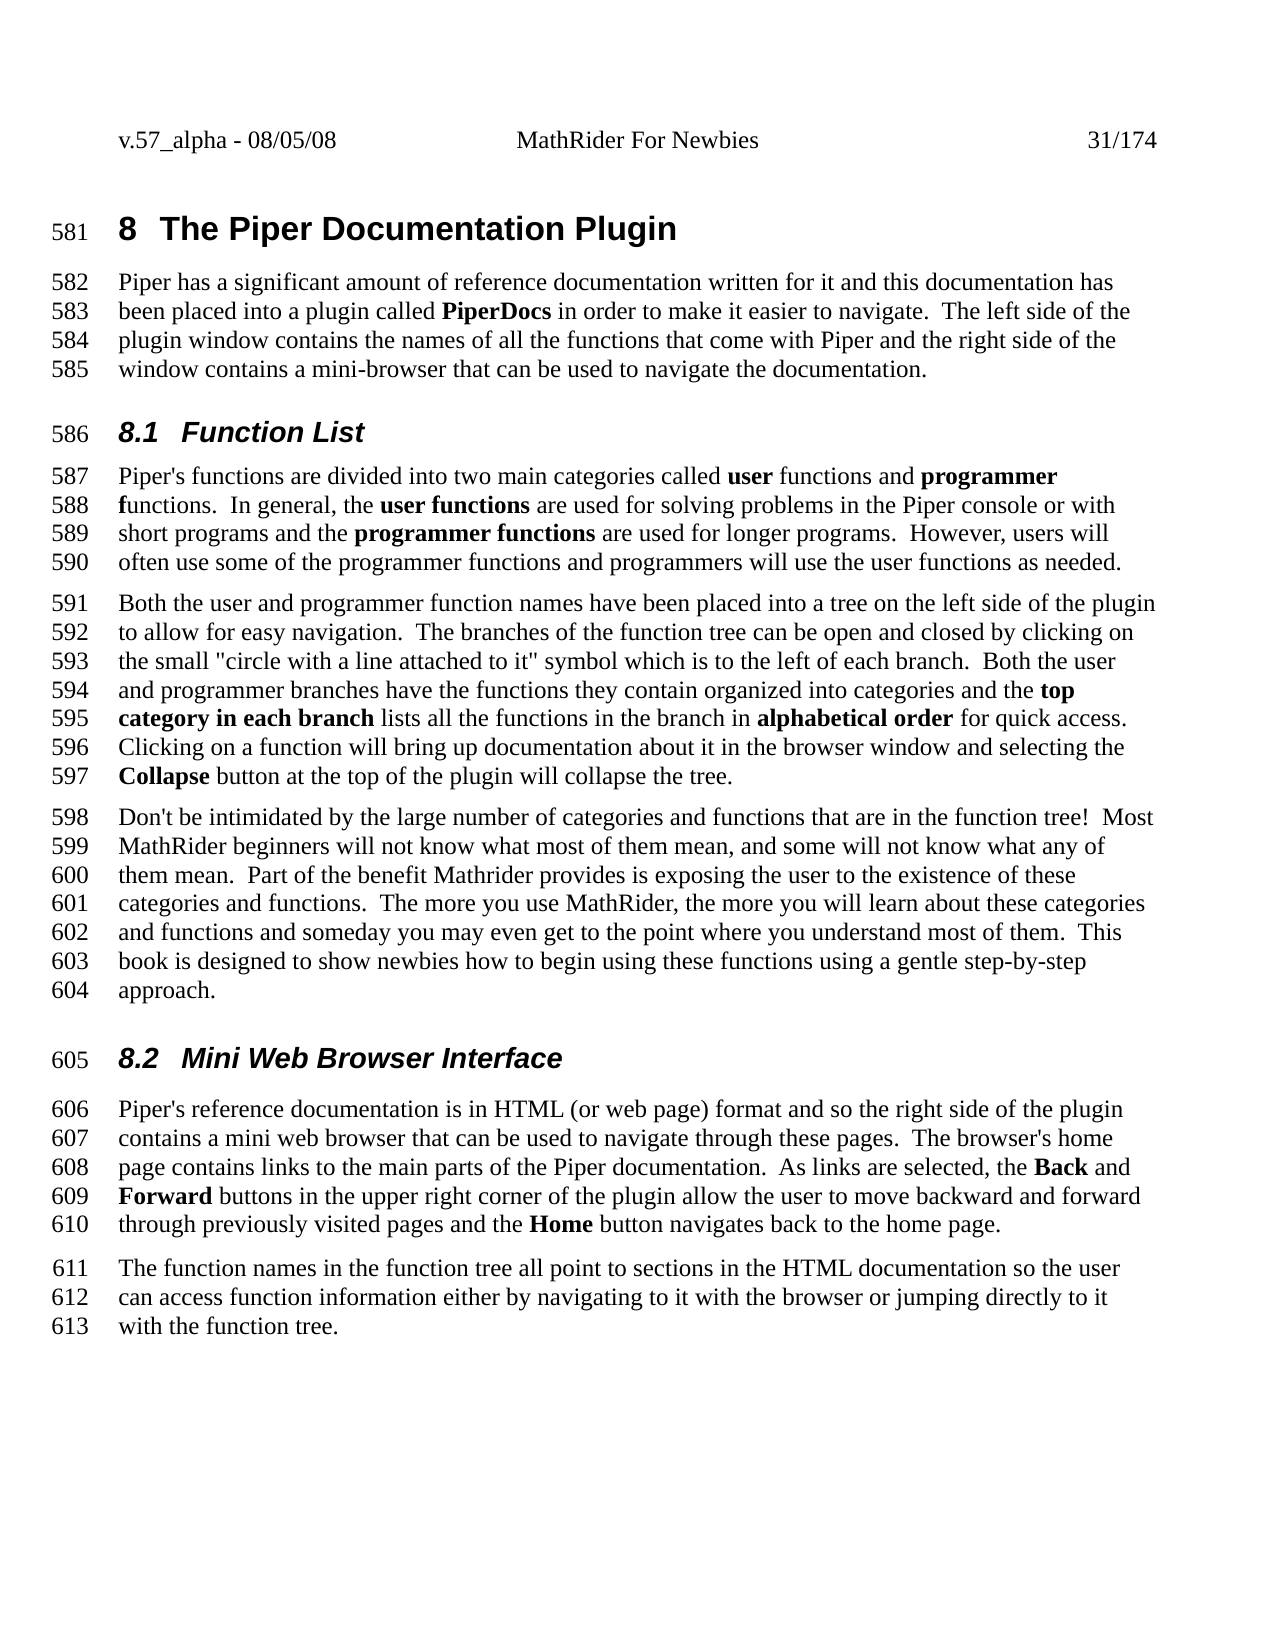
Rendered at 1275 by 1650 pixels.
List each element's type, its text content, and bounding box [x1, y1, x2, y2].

subtitle Mini Web Browser Interface [118, 1041, 1157, 1074]
text Piper has a significant amount of reference documentation written for it and this documentation has been placed into a plugin called PiperDocs in order to make it easier to navigate. The left side of the plugin window contains the names of all the functions that come with Piper and the right side of the window contains a mini-browser that can be used to navigate the documentation. [118, 267, 1157, 382]
subtitle Function List [118, 415, 1157, 448]
text Both the user and programmer function names have been placed into a tree on the left side of the plugin to allow for easy navigation. The branches of the function tree can be open and closed by clicking on the small "circle with a line attached to it" symbol which is to the left of each branch. Both the user and programmer branches have the functions they contain organized into categories and the top category in each branch lists all the functions in the branch in alphabetical order for quick access. Clicking on a function will bring up documentation about it in the browser window and selecting the Collapse button at the top of the plugin will collapse the tree. [118, 588, 1157, 790]
text The function names in the function tree all point to sections in the HTML documentation so the user can access function information either by navigating to it with the browser or jumping directly to it with the function tree. [118, 1253, 1157, 1339]
text Piper's functions are divided into two main categories called user functions and programmer functions. In general, the user functions are used for solving problems in the Piper console or with short programs and the programmer functions are used for longer programs. However, users will often use some of the programmer functions and programmers will use the user functions as needed. [118, 461, 1157, 576]
text Don't be intimidated by the large number of categories and functions that are in the function tree! Most MathRider beginners will not know what most of them mean, and some will not know what any of them mean. Part of the benefit Mathrider provides is exposing the user to the existence of these categories and functions. The more you use MathRider, the more you will learn about these categories and functions and someday you may even get to the point where you understand most of them. This book is designed to show newbies how to begin using these functions using a gentle step-by-step approach. [118, 802, 1157, 1003]
text Piper's reference documentation is in HTML (or web page) format and so the right side of the plugin contains a mini web browser that can be used to navigate through these pages. The browser's home page contains links to the main parts of the Piper documentation. As links are selected, the Back and Forward buttons in the upper right corner of the plugin allow the user to move backward and forward through previously visited pages and the Home button navigates back to the home page. [118, 1094, 1157, 1238]
subtitle The Piper Documentation Plugin [118, 209, 1157, 247]
